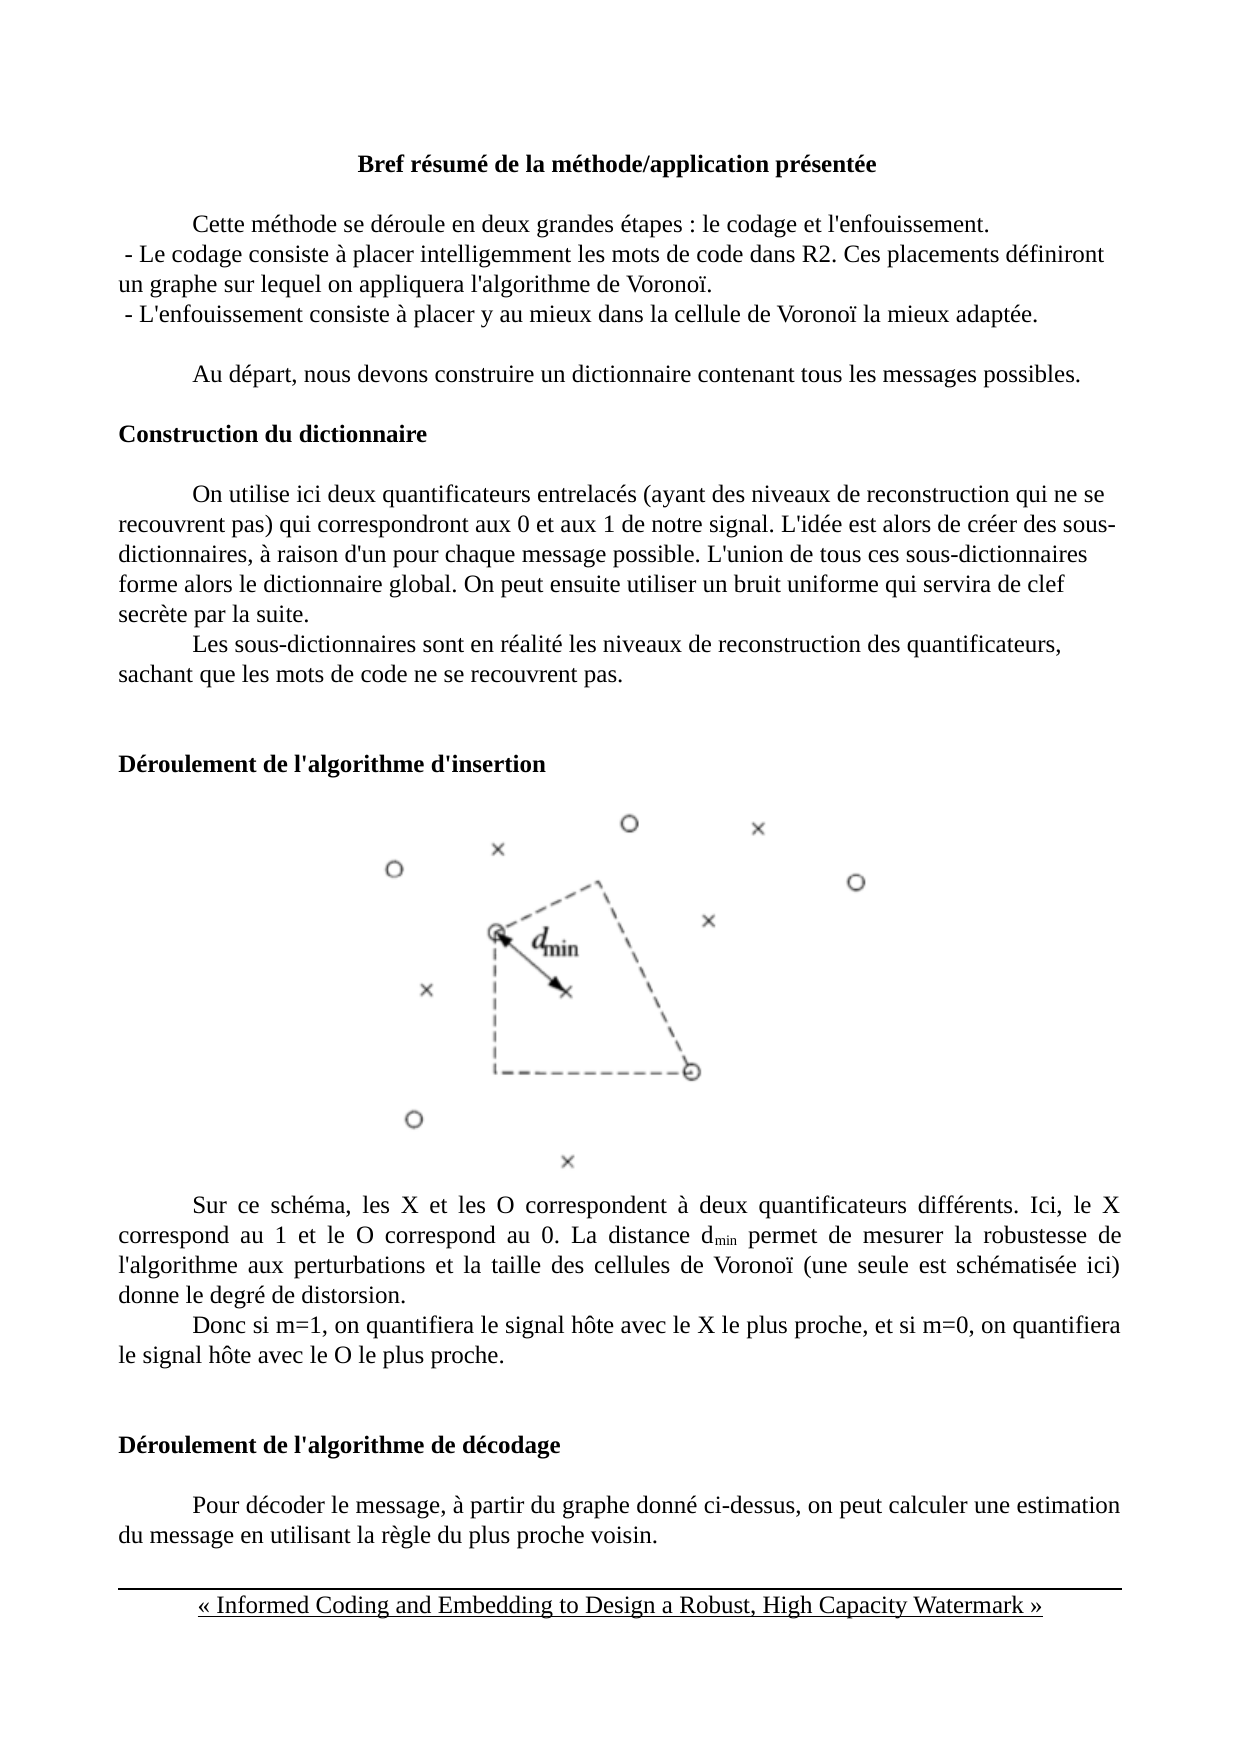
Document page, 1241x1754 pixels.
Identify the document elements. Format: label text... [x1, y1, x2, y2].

text - L'enfouissement consiste à placer y au mieux dans la cellule de Voronoï la mieux adaptée. [118, 298, 1122, 328]
text Bref résumé de la méthode/application présentée [118, 148, 1122, 178]
text Cette méthode se déroule en deux grandes étapes : le codage et l'enfouissement. [118, 208, 1122, 238]
text Sur ce schéma, les X et les O correspondent à deux quantificateurs différents. Ici, le X correspond au 1 et le O correspond au 0. La distance dmin permet de mesurer la robustesse de l'algorithme aux perturbations et la taille des cellules de Voronoï (une seule est schématisée ici) donne le degré de distorsion. [118, 1189, 1122, 1309]
text Au départ, nous devons construire un dictionnaire contenant tous les messages possibles. [118, 358, 1122, 388]
text Construction du dictionnaire [118, 418, 1122, 448]
text Déroulement de l'algorithme de décodage [118, 1429, 1122, 1459]
picture [337, 778, 903, 1189]
text Les sous-dictionnaires sont en réalité les niveaux de reconstruction des quantificateurs, sachant que les mots de code ne se recouvrent pas. [118, 628, 1122, 688]
text Donc si m=1, on quantifiera le signal hôte avec le X le plus proche, et si m=0, on quantifiera le signal hôte avec le O le plus proche. [118, 1309, 1122, 1369]
text - Le codage consiste à placer intelligemment les mots de code dans R2. Ces placements définiront un graphe sur lequel on appliquera l'algorithme de Voronoï. [118, 238, 1122, 298]
text On utilise ici deux quantificateurs entrelacés (ayant des niveaux de reconstruction qui ne se recouvrent pas) qui correspondront aux 0 et aux 1 de notre signal. L'idée est alors de créer des sous-dictionnaires, à raison d'un pour chaque message possible. L'union de tous ces sous-dictionnaires forme alors le dictionnaire global. On peut ensuite utiliser un bruit uniforme qui servira de clef secrète par la suite. [118, 478, 1122, 628]
text Déroulement de l'algorithme d'insertion [118, 748, 1122, 778]
text « Informed Coding and Embedding to Design a Robust, High Capacity Watermark » [118, 1590, 1122, 1620]
text Pour décoder le message, à partir du graphe donné ci-dessus, on peut calculer une estimation du message en utilisant la règle du plus proche voisin. [118, 1489, 1122, 1549]
